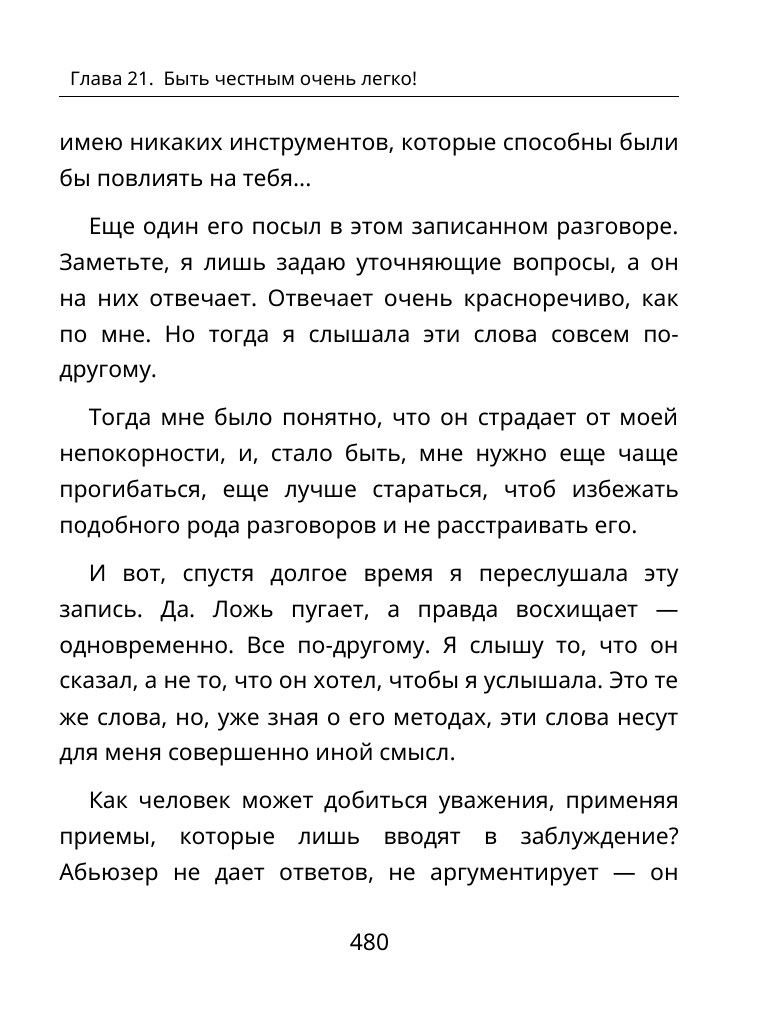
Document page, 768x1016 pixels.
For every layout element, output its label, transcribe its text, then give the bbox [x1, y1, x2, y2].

text Как человек может добиться уважения, применяя приемы, которые лишь вводят в заблуждение? Абьюзер не дает ответов, не аргументирует — он [59, 784, 679, 887]
text имею никаких инструментов, которые способны были бы повлиять на тебя... [59, 126, 679, 193]
text Тогда мне было понятно, что он страдает от моей непокорности, и, стало быть, мне нужно еще чаще прогибаться, еще лучше стараться, чтоб избежать подобного рода разговоров и не расстраивать его. [59, 401, 679, 540]
text Еще один его посыл в этом записанном разговоре. Заметьте, я лишь задаю уточняющие вопросы, а он на них отвечает. Отвечает очень красноречиво, как по мне. Но тогда я слышала эти слова совсем по-другому. [59, 210, 679, 385]
text И вот, спустя долгое время я переслушала эту запись. Да. Ложь пугает, а правда восхищает — одновременно. Все по-другому. Я слышу то, что он сказал, а не то, что он хотел, чтобы я услышала. Это те же слова, но, уже зная о его методах, эти слова несут для меня совершенно иной смысл. [59, 557, 679, 768]
